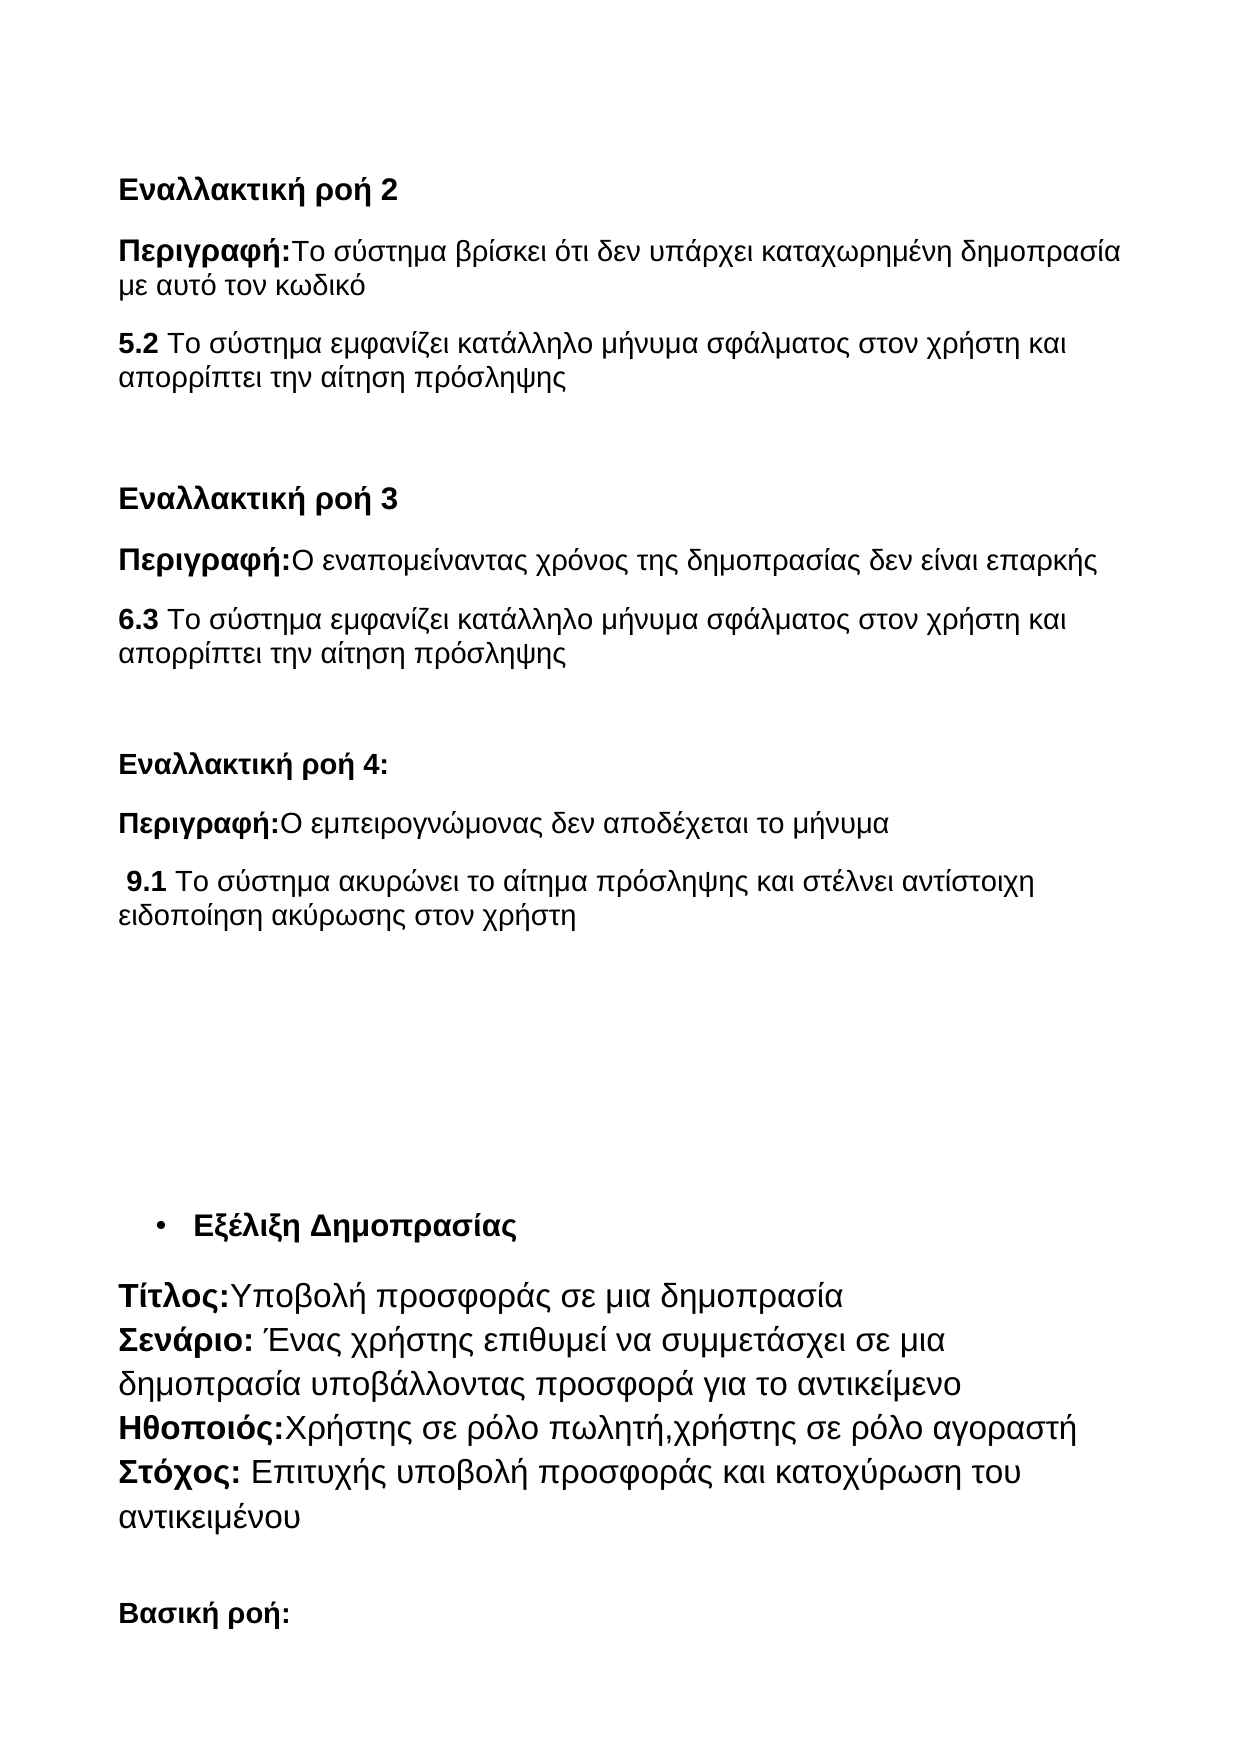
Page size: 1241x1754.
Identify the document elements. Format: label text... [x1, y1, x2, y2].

text Εναλλακτική ροή 3 [118, 447, 1122, 516]
text Περιγραφή:Το σύστημα βρίσκει ότι δεν υπάρχει καταχωρημένη δημοπρασία με αυτό τον κωδικό [118, 232, 1122, 302]
text 6.3 Το σύστημα εμφανίζει κατάλληλο μήνυμα σφάλματος στον χρήστη και απορρίπτει την αίτηση πρόσληψης [118, 602, 1122, 669]
text Περιγραφή:Ο εμπειρογνώμονας δεν αποδέχεται το μήνυμα [118, 806, 1122, 839]
text Περιγραφή:Ο εναπομείναντας χρόνος της δημοπρασίας δεν είναι επαρκής [118, 541, 1122, 577]
text 9.1 Το σύστημα ακυρώνει το αίτημα πρόσληψης και στέλνει αντίστοιχη ειδοποίηση ακύρωσης στον χρήστη [118, 864, 1122, 931]
text Βασική ροή: [118, 1596, 1122, 1630]
text Εναλλακτική ροή 2 [118, 171, 1122, 207]
text Εναλλακτική ροή 4: [118, 747, 1122, 781]
text Τίτλος:Υποβολή προσφοράς σε μια δημοπρασία [118, 1276, 1122, 1314]
text Σενάριο: Ένας χρήστης επιθυμεί να συμμετάσχει σε μια δημοπρασία υποβάλλοντας προσφορά για το αντικείμενο [118, 1320, 1122, 1403]
text Ηθοποιός:Χρήστης σε ρόλο πωλητή,χρήστης σε ρόλο αγοραστή [118, 1408, 1122, 1447]
list Εξέλιξη Δημοπρασίας [156, 1207, 1122, 1244]
text Στόχος: Επιτυχής υποβολή προσφοράς και κατοχύρωση του αντικειμένου [118, 1452, 1122, 1567]
text 5.2 Το σύστημα εμφανίζει κατάλληλο μήνυμα σφάλματος στον χρήστη και απορρίπτει την αίτηση πρόσληψης [118, 327, 1122, 422]
